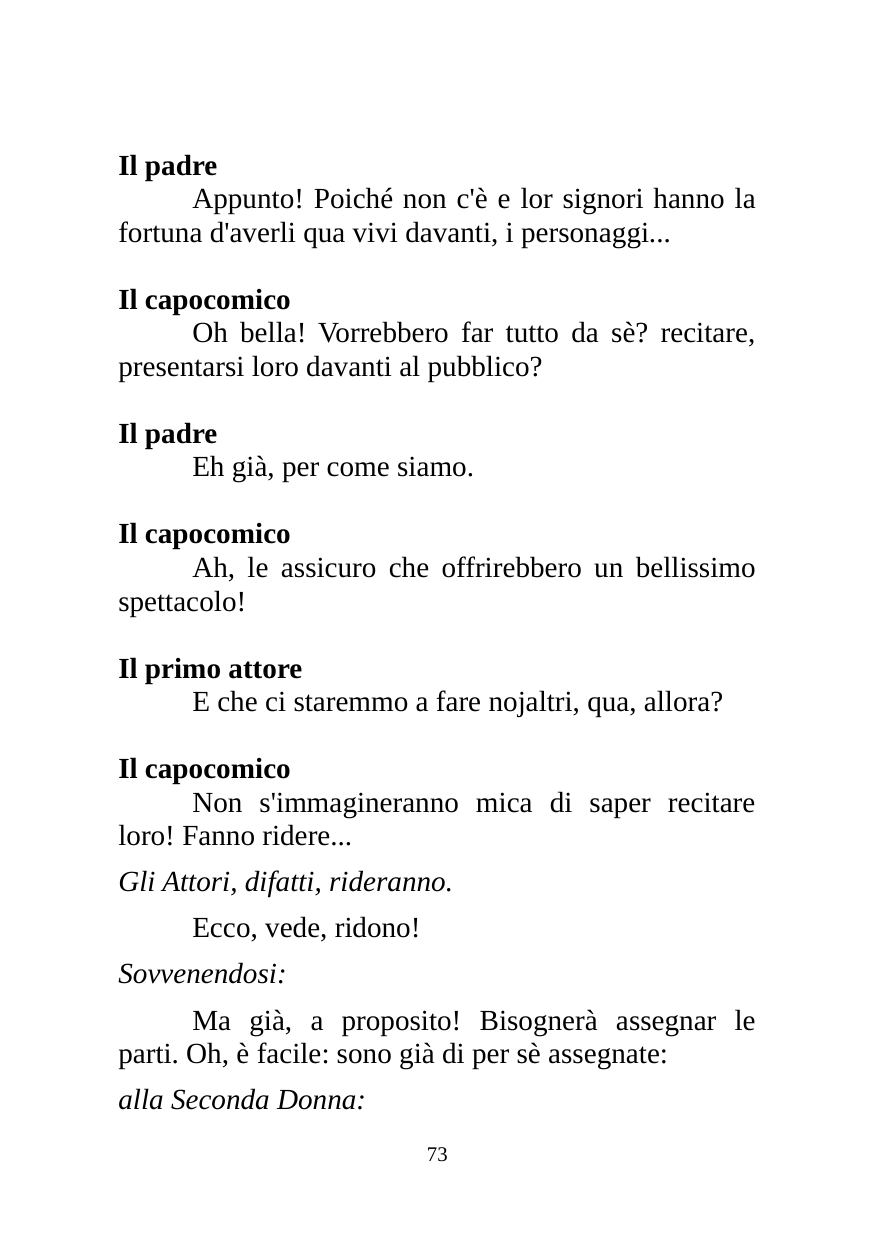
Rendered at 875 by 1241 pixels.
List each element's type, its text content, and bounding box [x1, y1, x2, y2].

text Ecco, vede, ridono! [118, 911, 756, 944]
text Ah, le assicuro che offrirebbero un bellissimo spettacolo! [118, 550, 756, 617]
text Gli Attori, difatti, rideranno. [118, 864, 756, 898]
text Oh bella! Vorrebbero far tutto da sè? recitare, presentarsi loro davanti al pubblico? [118, 315, 756, 382]
text Il capocomico [118, 751, 756, 785]
text Il padre [118, 148, 756, 181]
text Il capocomico [118, 517, 756, 550]
text E che ci staremmo a fare nojaltri, qua, allora? [118, 684, 756, 718]
text Ma già, a proposito! Bisognerà assegnar le parti. Oh, è facile: sono già di per sè assegnate: [118, 1003, 756, 1070]
text Il primo attore [118, 651, 756, 684]
text Il capocomico [118, 282, 756, 315]
text Non s'immagineranno mica di saper recitare loro! Fanno ridere... [118, 785, 756, 852]
text Sovvenendosi: [118, 957, 756, 990]
text Il padre [118, 416, 756, 449]
text alla Seconda Donna: [118, 1082, 756, 1116]
text Eh già, per come siamo. [118, 449, 756, 483]
text Appunto! Poiché non c'è e lor signori hanno la fortuna d'averli qua vivi davanti, i personaggi... [118, 181, 756, 248]
